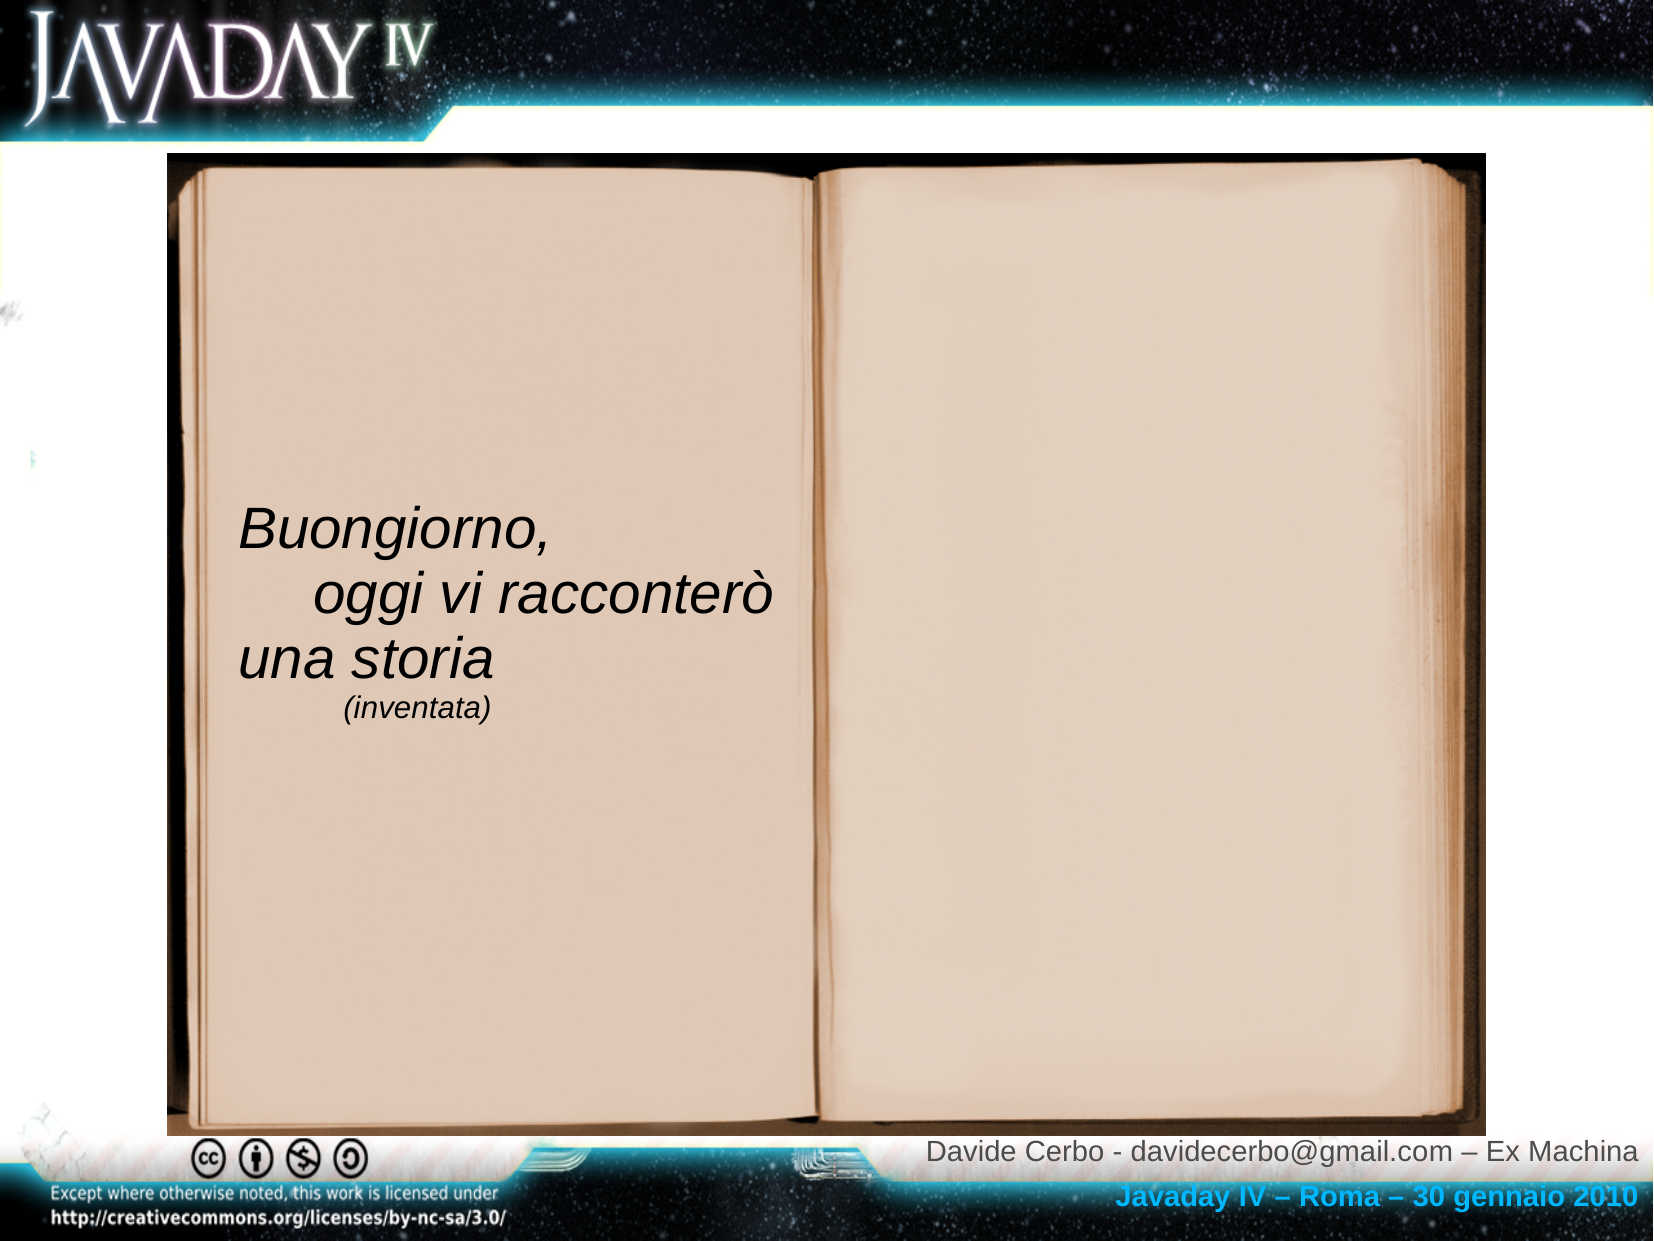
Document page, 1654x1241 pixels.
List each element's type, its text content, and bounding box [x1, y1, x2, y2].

text_box Buongiorno, oggi vi racconterò una storia (inventata) [223, 488, 804, 753]
picture [0, 0, 1653, 1241]
